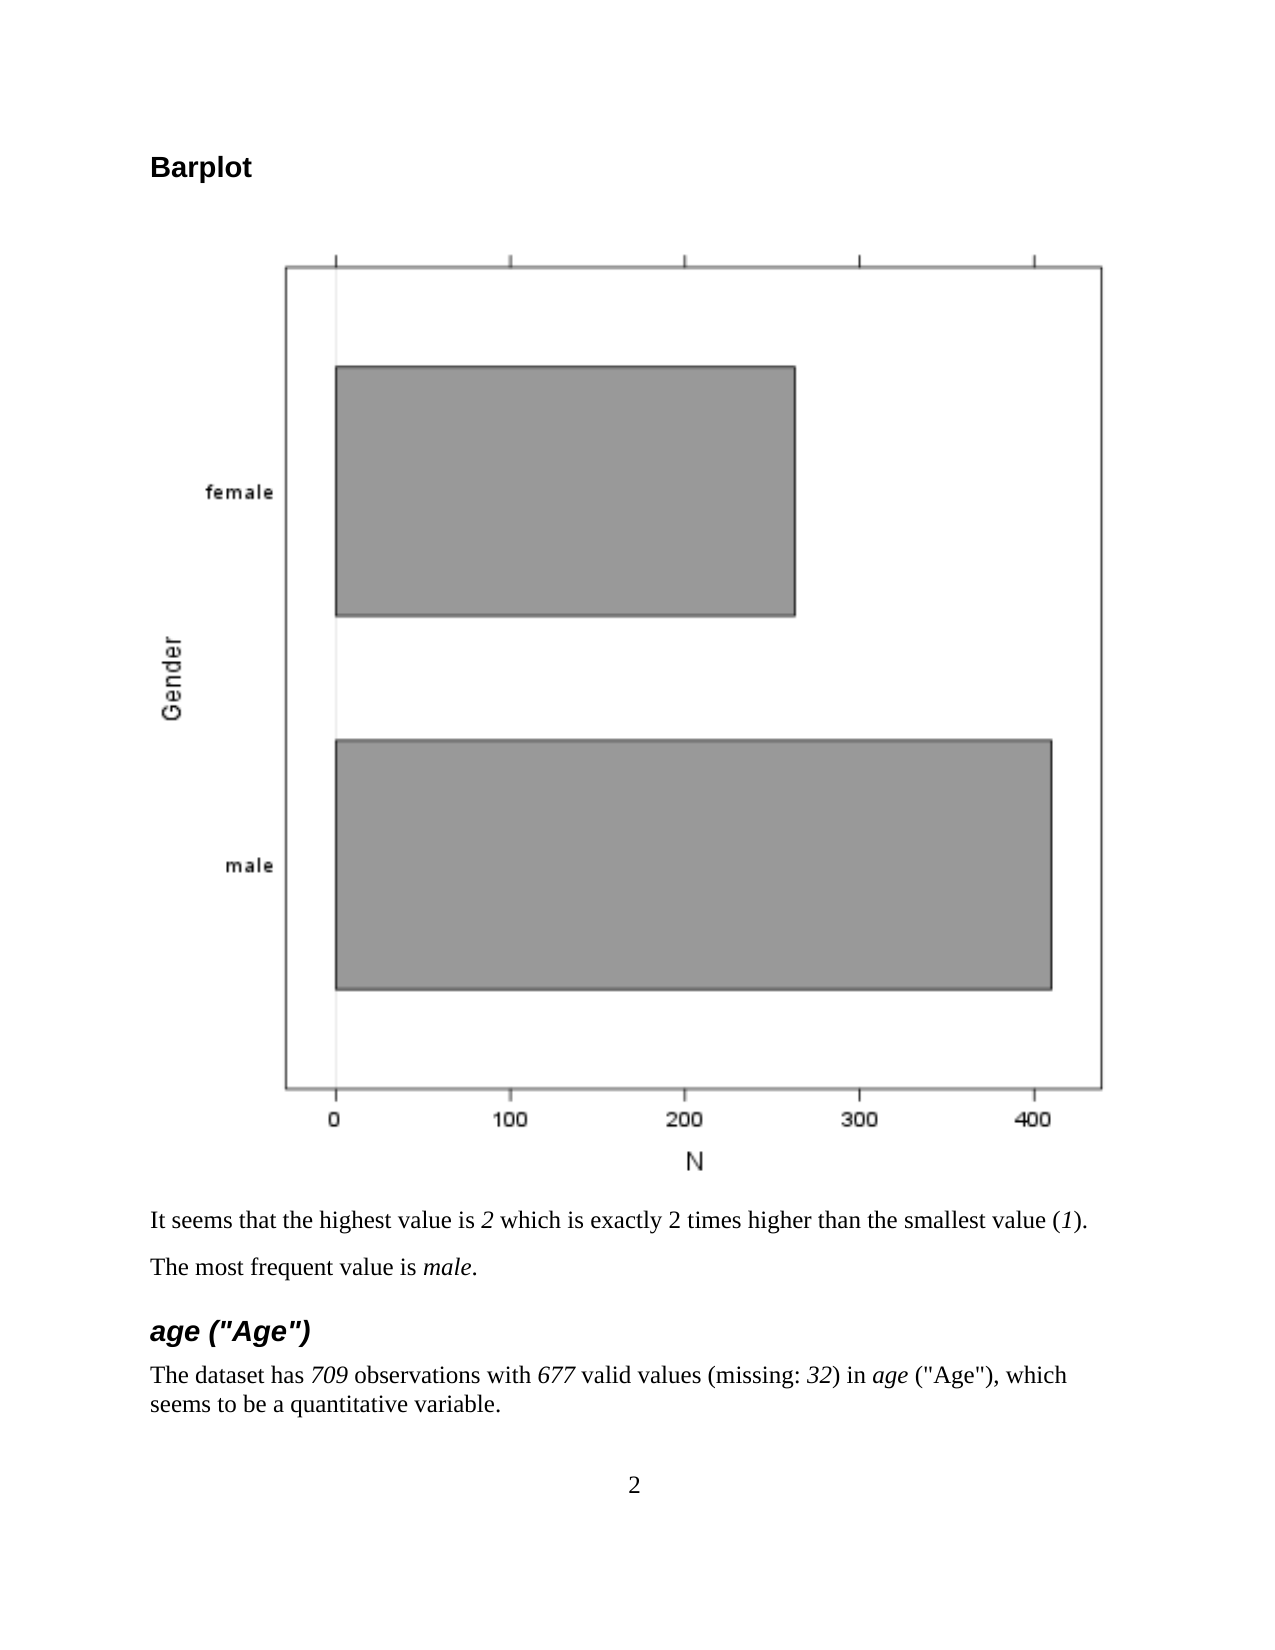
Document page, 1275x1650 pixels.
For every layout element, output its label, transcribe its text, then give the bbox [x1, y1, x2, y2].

text It seems that the highest value is 2 which is exactly 2 times higher than the smallest value (1). [150, 1205, 1125, 1234]
picture [150, 196, 1150, 1196]
subtitle Barplot [150, 150, 1125, 183]
text The most frequent value is male. [150, 1252, 1125, 1280]
text The dataset has 709 observations with 677 valid values (missing: 32) in age ("Age"), which seems to be a quantitative variable. [150, 1360, 1125, 1418]
subtitle age ("Age") [150, 1314, 1125, 1348]
